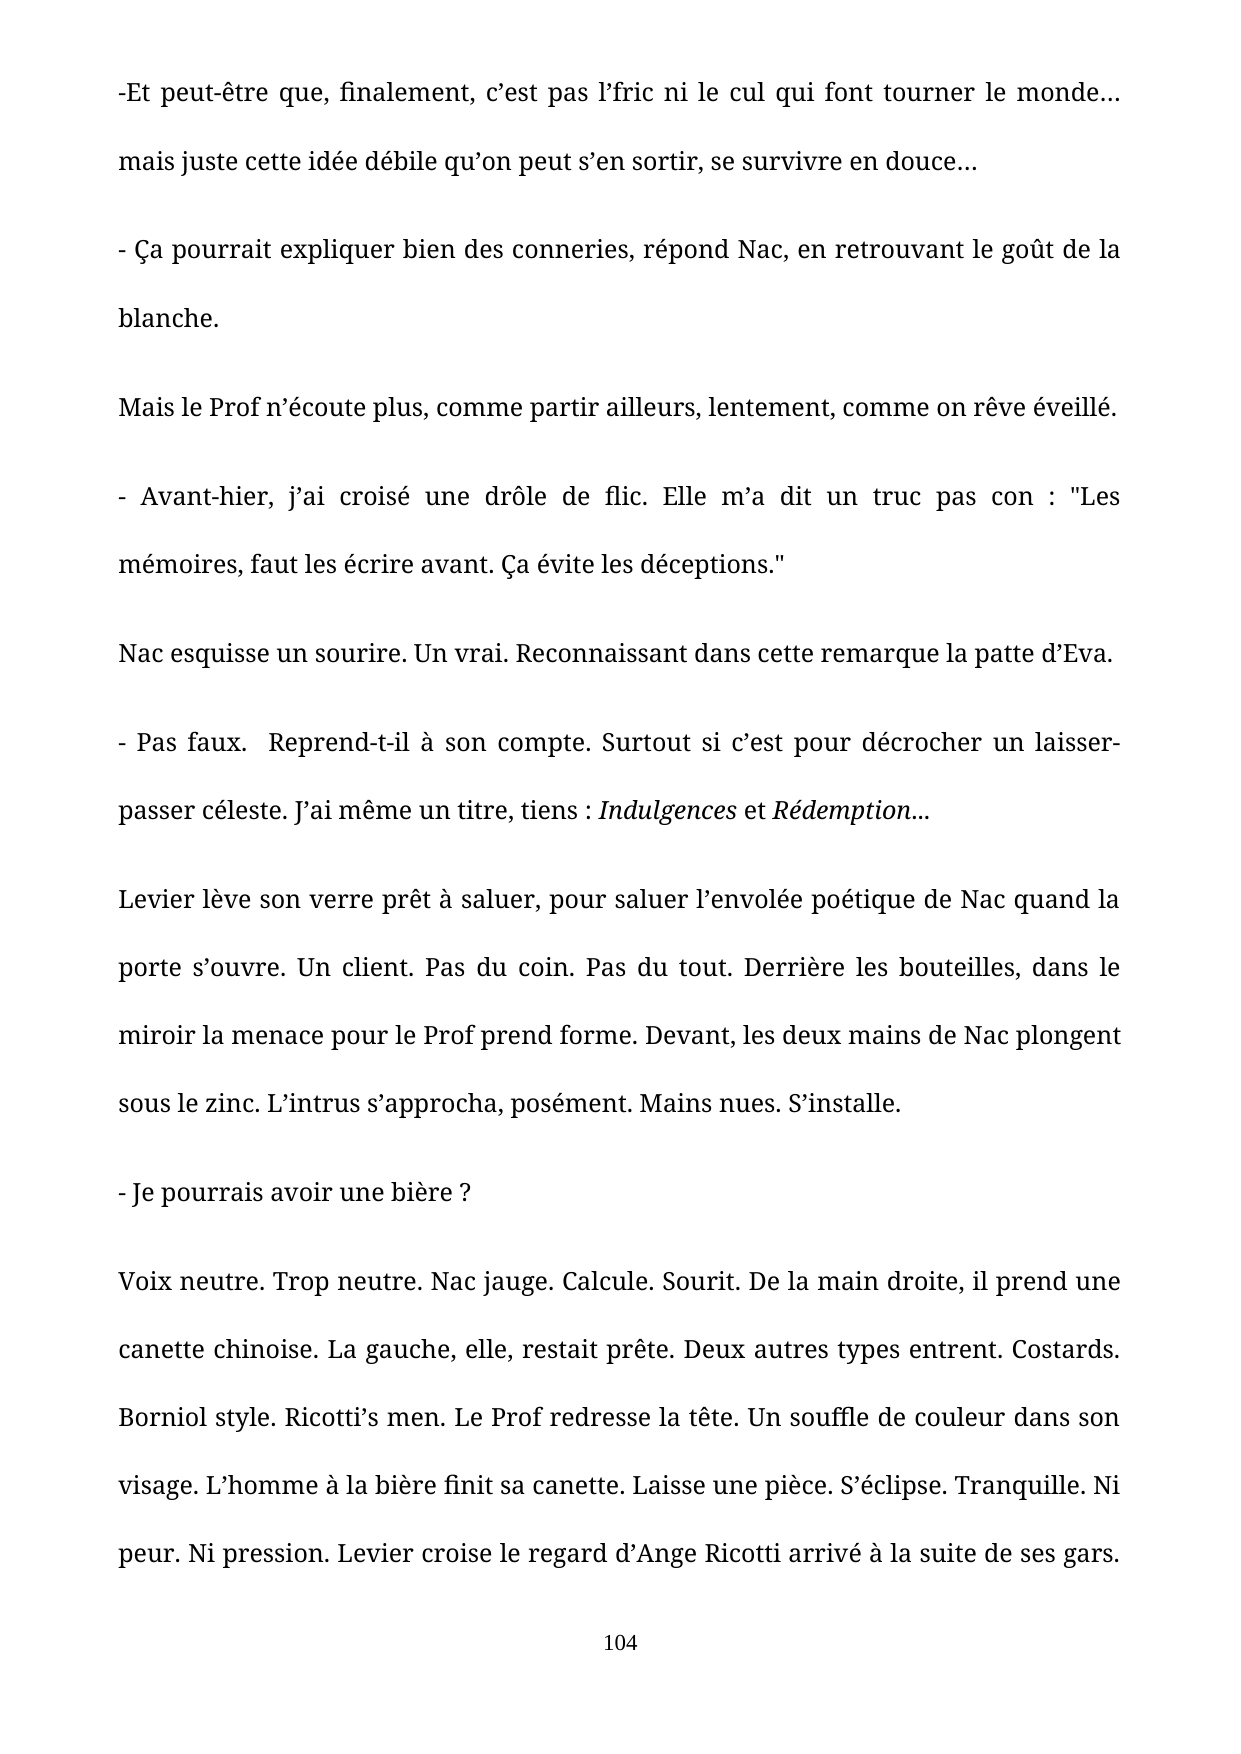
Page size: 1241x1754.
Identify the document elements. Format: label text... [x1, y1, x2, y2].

text Nac esquisse un sourire. Un vrai. Reconnaissant dans cette remarque la patte d’Eva. [118, 635, 1122, 669]
text - Pas faux. Reprend-t-il à son compte. Surtout si c’est pour décrocher un laisser-passer céleste. J’ai même un titre, tiens : Indulgences et Rédemption... [118, 724, 1122, 826]
text -Et peut-être que, finalement, c’est pas l’fric ni le cul qui font tourner le monde… mais juste cette idée débile qu’on peut s’en sortir, se survivre en douce… [118, 75, 1122, 177]
text Mais le Prof n’écoute plus, comme partir ailleurs, lentement, comme on rêve éveillé. [118, 389, 1122, 423]
text - Je pourrais avoir une bière ? [118, 1174, 1122, 1209]
text - Avant-hier, j’ai croisé une drôle de flic. Elle m’a dit un truc pas con : "Les mémoires, faut les écrire avant. Ça évite les déceptions." [118, 478, 1122, 580]
text - Ça pourrait expliquer bien des conneries, répond Nac, en retrouvant le goût de la blanche. [118, 232, 1122, 334]
text Voix neutre. Trop neutre. Nac jauge. Calcule. Sourit. De la main droite, il prend une canette chinoise. La gauche, elle, restait prête. Deux autres types entrent. Costards. Borniol style. Ricotti’s men. Le Prof redresse la tête. Un souffle de couleur dans son visage. L’homme à la bière finit sa canette. Laisse une pièce. S’éclipse. Tranquille. Ni peur. Ni pression. Levier croise le regard d’Ange Ricotti arrivé à la suite de ses gars. [118, 1263, 1122, 1570]
text Levier lève son verre prêt à saluer, pour saluer l’envolée poétique de Nac quand la porte s’ouvre. Un client. Pas du coin. Pas du tout. Derrière les bouteilles, dans le miroir la menace pour le Prof prend forme. Devant, les deux mains de Nac plongent sous le zinc. L’intrus s’approcha, posément. Mains nues. S’installe. [118, 881, 1122, 1120]
